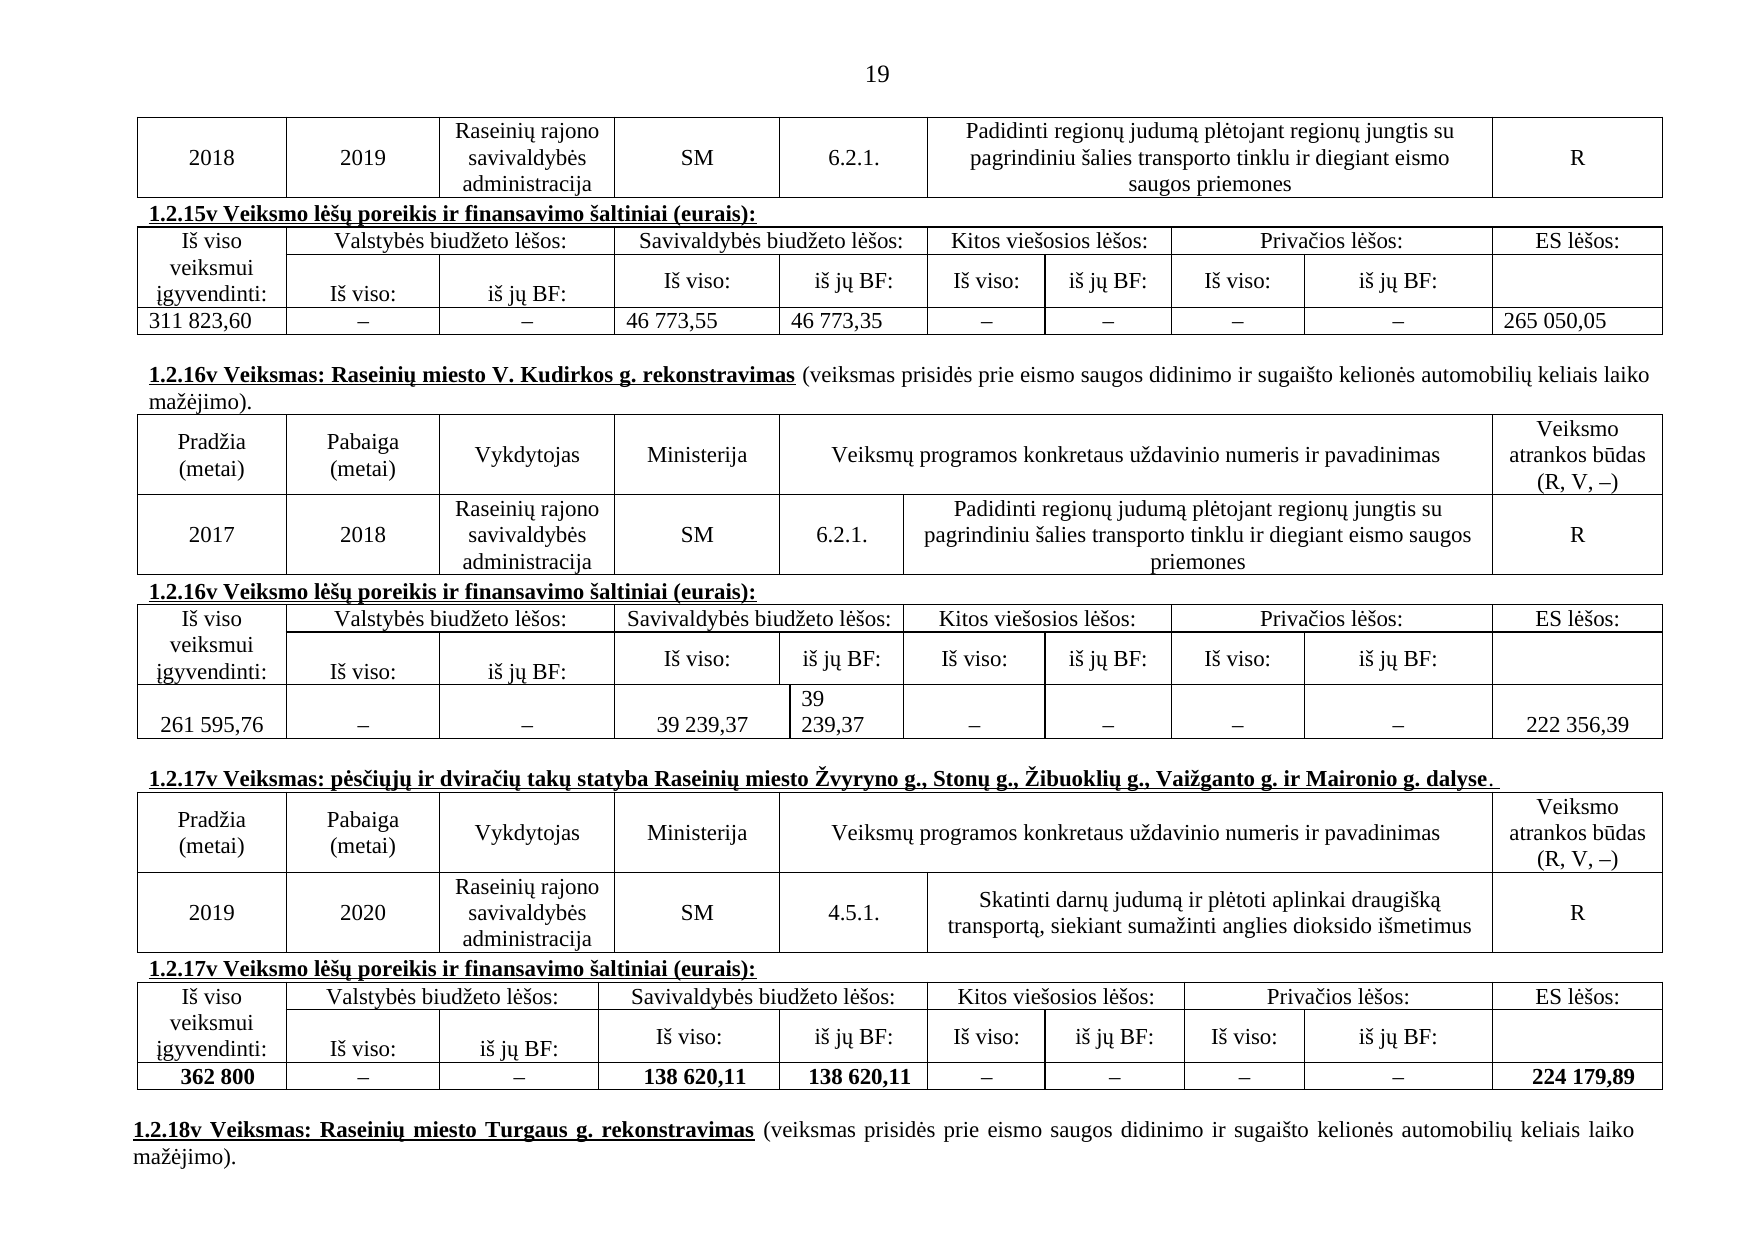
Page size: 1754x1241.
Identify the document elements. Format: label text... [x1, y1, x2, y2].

table_cell Raseinių rajono savivaldybės administracija [440, 118, 614, 197]
table_cell iš jų BF: [440, 633, 614, 684]
table_cell – [1172, 308, 1304, 334]
table_cell iš jų BF: [780, 1010, 927, 1062]
table_cell [128, 872, 137, 952]
table_cell iš jų BF: [1046, 1010, 1184, 1062]
table_cell Padidinti regionų judumą plėtojant regionų jungtis su pagrindiniu šalies transporto tinklu ir diegiant eismo saugos priemones [904, 495, 1492, 574]
table_cell 6.2.1. [780, 118, 927, 197]
table_cell [128, 1009, 137, 1062]
table_cell [1663, 792, 1692, 872]
table_cell iš jų BF: [440, 1010, 598, 1062]
table_cell [1663, 197, 1692, 226]
table_cell [128, 254, 137, 307]
table_cell [128, 574, 137, 604]
table_cell [128, 197, 137, 226]
table_cell 1.2.16v Veiksmas: Raseinių miesto V. Kudirkos g. rekonstravimas (veiksmas prisidės prie eismo saugos didinimo ir sugaišto kelionės automobilių keliais laiko mažėjimo). [137, 335, 1663, 414]
table_cell Padidinti regionų judumą plėtojant regionų jungtis su pagrindiniu šalies transporto tinklu ir diegiant eismo saugos priemones [928, 118, 1492, 197]
table_cell iš jų BF: [780, 633, 903, 684]
table_cell [1493, 1010, 1662, 1062]
table_cell 138 620,11 [599, 1063, 779, 1089]
table_cell SM [615, 118, 779, 197]
table_cell – [1305, 1063, 1492, 1089]
table_cell – [287, 308, 439, 334]
table_cell [128, 982, 137, 1009]
table_cell Raseinių rajono savivaldybės administracija [440, 873, 614, 952]
table_cell [1663, 494, 1692, 574]
table_cell Vykdytojas [440, 793, 614, 872]
table_cell Veiksmo atrankos būdas (R, V, –) [1493, 415, 1662, 494]
table_cell SM [615, 873, 779, 952]
table_cell – [440, 685, 614, 738]
table_cell [1663, 254, 1692, 307]
table_cell [128, 307, 137, 334]
table_cell [1663, 631, 1692, 684]
table_cell – [440, 308, 614, 334]
table_cell 362 800 [138, 1063, 286, 1089]
table_cell [1663, 952, 1692, 982]
table_cell – [440, 1063, 598, 1089]
table_cell – [928, 1063, 1044, 1089]
table_cell 39 239,37 [791, 685, 903, 738]
table_cell – [1172, 685, 1304, 738]
table_cell R [1493, 118, 1662, 197]
table_cell Valstybės biudžeto lėšos: [287, 228, 614, 254]
table_cell ES lėšos: [1493, 228, 1662, 254]
table_cell [1493, 633, 1662, 684]
table_cell Kitos viešosios lėšos: [904, 605, 1171, 631]
table_cell [128, 494, 137, 574]
table_cell Privačios lėšos: [1172, 228, 1492, 254]
table_cell 311 823,60 [138, 308, 286, 334]
table_cell Pabaiga (metai) [287, 415, 439, 494]
table_cell 2019 [287, 118, 439, 197]
table_cell – [1305, 685, 1492, 738]
table_cell iš jų BF: [440, 255, 614, 307]
table_cell iš jų BF: [780, 255, 927, 307]
table_cell Iš viso veiksmui įgyvendinti: [138, 228, 286, 307]
table_cell 224 179,89 [1493, 1063, 1662, 1089]
table_cell 2017 [138, 495, 286, 574]
table_cell [1663, 604, 1692, 631]
table_cell [128, 117, 137, 197]
table_cell Iš viso veiksmui įgyvendinti: [138, 605, 286, 684]
table_cell [128, 604, 137, 631]
table_cell Savivaldybės biudžeto lėšos: [615, 228, 927, 254]
table_cell Pabaiga (metai) [287, 793, 439, 872]
table_cell Iš viso: [287, 255, 439, 307]
table_cell Iš viso: [287, 1010, 439, 1062]
table_cell Iš viso: [599, 1010, 779, 1062]
table_cell [1663, 574, 1692, 604]
table_cell Iš viso: [1172, 633, 1304, 684]
table_cell [128, 334, 137, 414]
table_cell ES lėšos: [1493, 983, 1662, 1009]
table_cell Skatinti darnų judumą ir plėtoti aplinkai draugišką transportą, siekiant sumažinti anglies dioksido išmetimus [928, 873, 1492, 952]
table_cell iš jų BF: [1305, 633, 1492, 684]
table_cell [128, 738, 137, 792]
table_cell Iš viso: [928, 255, 1044, 307]
table_cell R [1493, 873, 1662, 952]
table_cell Kitos viešosios lėšos: [928, 983, 1184, 1009]
table_cell – [1046, 685, 1171, 738]
table_cell Savivaldybės biudžeto lėšos: [615, 605, 903, 631]
table_cell – [1046, 1063, 1184, 1089]
table_cell [128, 684, 137, 738]
table_cell [128, 792, 137, 872]
table_cell Raseinių rajono savivaldybės administracija [440, 495, 614, 574]
table_cell – [287, 685, 439, 738]
table_cell 1.2.16v Veiksmo lėšų poreikis ir finansavimo šaltiniai (eurais): [137, 575, 1663, 604]
table_cell [1663, 684, 1692, 738]
table_cell SM [615, 495, 779, 574]
table_cell Iš viso: [1172, 255, 1304, 307]
table_cell [1663, 738, 1692, 792]
table_cell [128, 414, 137, 494]
table_cell 46 773,35 [780, 308, 927, 334]
table_cell Veiksmų programos konkretaus uždavinio numeris ir pavadinimas [780, 793, 1492, 872]
table_cell R [1493, 495, 1662, 574]
table_cell Iš viso: [287, 633, 439, 684]
table_cell – [287, 1063, 439, 1089]
table_cell Iš viso veiksmui įgyvendinti: [138, 983, 286, 1062]
table_cell Vykdytojas [440, 415, 614, 494]
table_cell 222 356,39 [1493, 685, 1662, 738]
table_cell [1493, 255, 1662, 307]
table_cell 2019 [138, 873, 286, 952]
table_cell Veiksmų programos konkretaus uždavinio numeris ir pavadinimas [780, 415, 1492, 494]
table_cell 2020 [287, 873, 439, 952]
table_cell 1.2.17v Veiksmo lėšų poreikis ir finansavimo šaltiniai (eurais): [137, 953, 1663, 982]
table_cell Ministerija [615, 793, 779, 872]
table_cell – [928, 308, 1044, 334]
table_cell Ministerija [615, 415, 779, 494]
table_cell – [1046, 308, 1171, 334]
table_cell Valstybės biudžeto lėšos: [287, 605, 614, 631]
table_cell iš jų BF: [1046, 255, 1171, 307]
table_cell 39 239,37 [615, 685, 789, 738]
table_cell 138 620,11 [780, 1063, 927, 1089]
table_cell 1.2.17v Veiksmas: pėsčiųjų ir dviračių takų statyba Raseinių miesto Žvyryno g., Stonų g., Žibuoklių g., Vaižganto g. ir Maironio g. dalyse. [137, 739, 1663, 792]
table_cell Iš viso: [615, 633, 779, 684]
table_cell Iš viso: [928, 1010, 1044, 1062]
table_cell [1663, 307, 1692, 334]
table_cell 2018 [138, 118, 286, 197]
table_cell [1663, 982, 1692, 1009]
table_cell – [1185, 1063, 1304, 1089]
table_cell Privačios lėšos: [1172, 605, 1492, 631]
table_cell 265 050,05 [1493, 308, 1662, 334]
table_cell 1.2.15v Veiksmo lėšų poreikis ir finansavimo šaltiniai (eurais): [137, 198, 1663, 226]
table_cell 261 595,76 [138, 685, 286, 738]
table_cell [1663, 1009, 1692, 1062]
table_cell – [904, 685, 1044, 738]
table_cell [128, 1062, 137, 1089]
table_cell iš jų BF: [1305, 1010, 1492, 1062]
table_cell [1663, 414, 1692, 494]
table_cell [1663, 1062, 1692, 1089]
table_cell iš jų BF: [1305, 255, 1492, 307]
table_cell [128, 226, 137, 254]
table_cell Kitos viešosios lėšos: [928, 228, 1171, 254]
table_cell [128, 631, 137, 684]
table_cell – [1305, 308, 1492, 334]
table_cell Pradžia (metai) [138, 415, 286, 494]
table_cell Valstybės biudžeto lėšos: [287, 983, 598, 1009]
text 1.2.18v Veiksmas: Raseinių miesto Turgaus g. rekonstravimas (veiksmas prisidės prie eismo saugos didinimo ir sugaišto kelionės automobilių keliais laiko mažėjimo). [133, 1117, 1636, 1169]
table_cell [1663, 334, 1692, 414]
table_cell Iš viso: [904, 633, 1044, 684]
table_cell Veiksmo atrankos būdas (R, V, –) [1493, 793, 1662, 872]
table_cell Privačios lėšos: [1185, 983, 1492, 1009]
table_cell 46 773,55 [615, 308, 779, 334]
table_cell iš jų BF: [1046, 633, 1171, 684]
table_cell 2018 [287, 495, 439, 574]
table_cell Pradžia (metai) [138, 793, 286, 872]
table_cell Iš viso: [615, 255, 779, 307]
table_cell [128, 952, 137, 982]
table_cell [1663, 226, 1692, 254]
table_cell [1663, 117, 1692, 197]
table_cell [1663, 872, 1692, 952]
table_cell 6.2.1. [780, 495, 903, 574]
table_cell ES lėšos: [1493, 605, 1662, 631]
table_cell Savivaldybės biudžeto lėšos: [599, 983, 927, 1009]
table_cell Iš viso: [1185, 1010, 1304, 1062]
table_cell 4.5.1. [780, 873, 927, 952]
